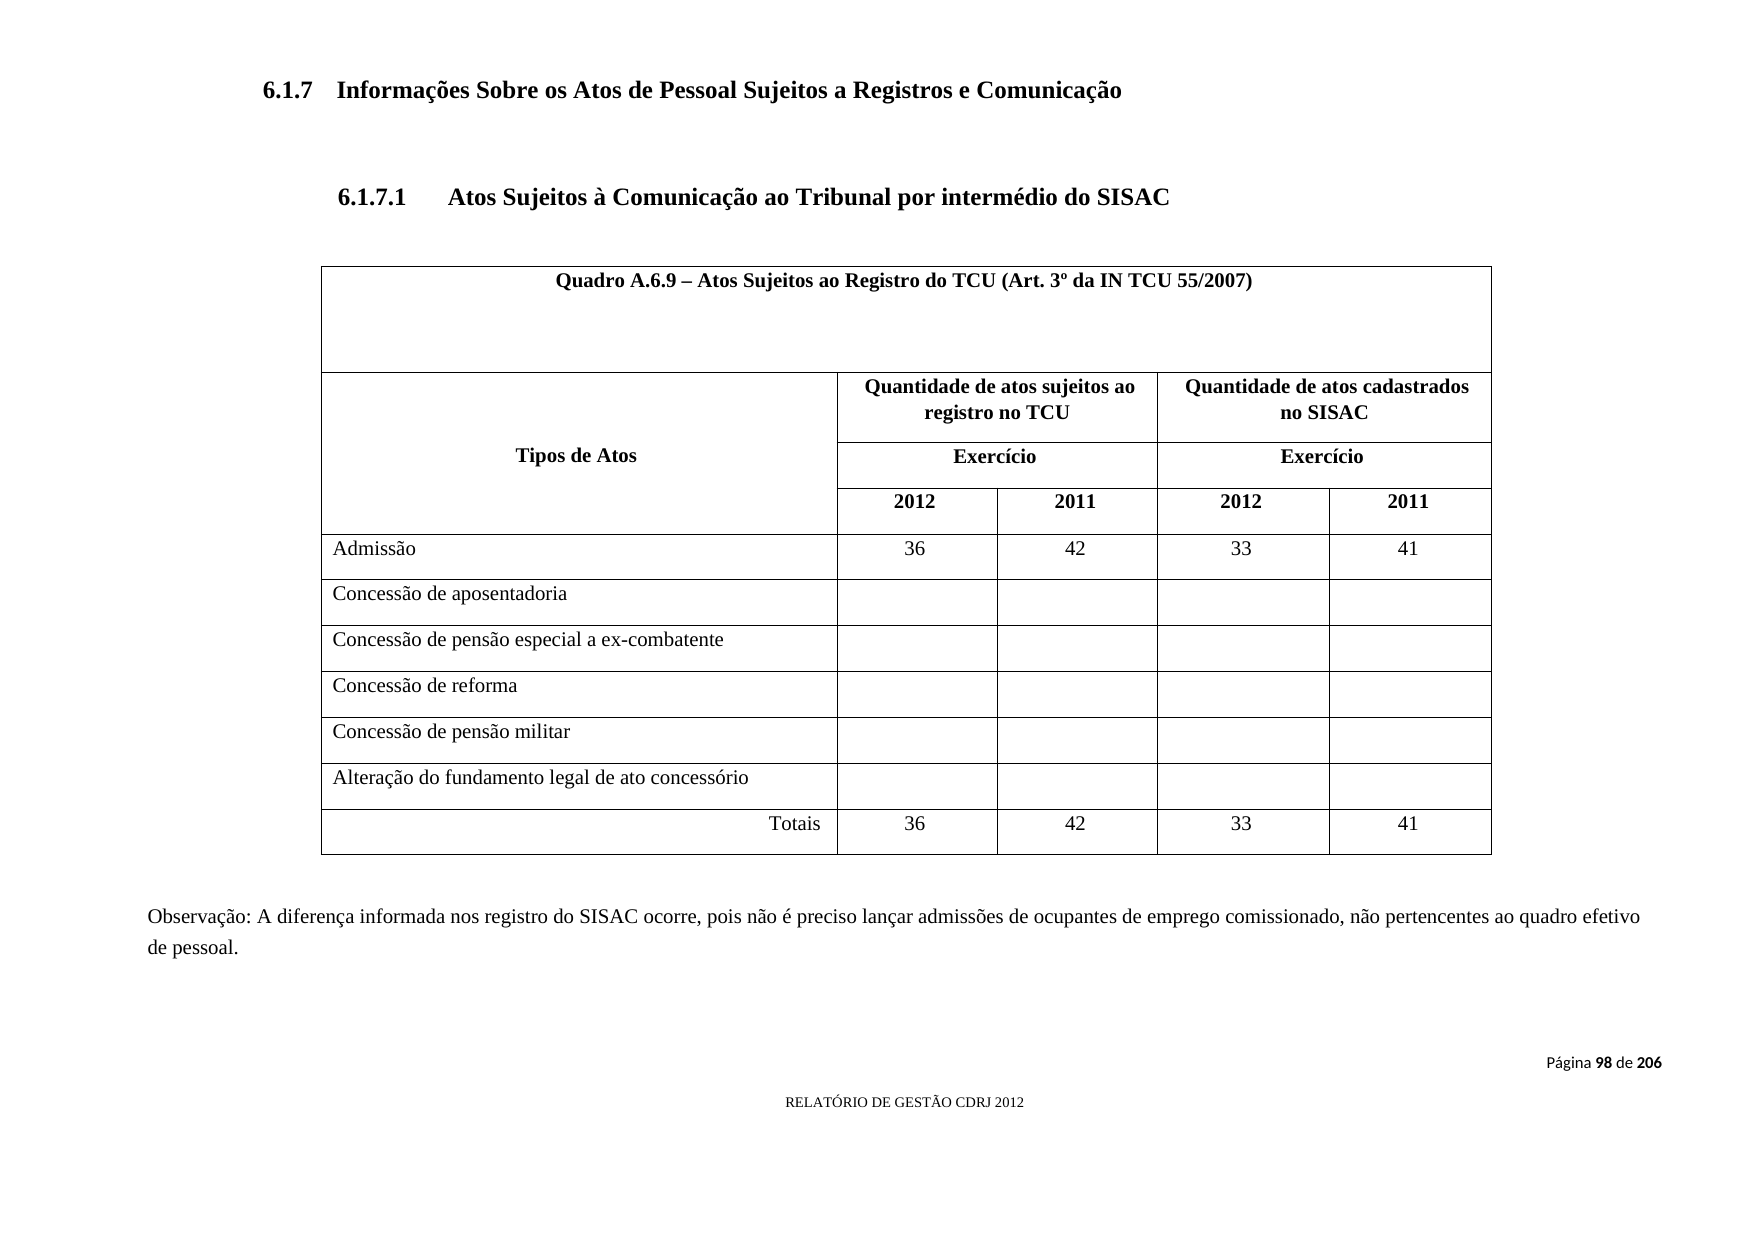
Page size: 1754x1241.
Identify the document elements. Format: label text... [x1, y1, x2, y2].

table_cell 33 [1158, 810, 1329, 854]
table_cell [838, 718, 997, 762]
table_cell [838, 672, 997, 717]
table_cell Exercício [1158, 443, 1491, 487]
table_cell 42 [998, 810, 1157, 854]
table_cell [1158, 764, 1329, 808]
table_cell Totais [322, 810, 837, 854]
table_cell [838, 626, 997, 671]
table_cell [1330, 718, 1491, 762]
table_cell [998, 718, 1157, 762]
table_cell Concessão de pensão militar [322, 718, 837, 762]
list Atos Sujeitos à Comunicação ao Tribunal por intermédio do SISAC [338, 182, 1664, 210]
table_cell 42 [998, 535, 1157, 579]
table_cell [838, 764, 997, 808]
table_cell [998, 626, 1157, 671]
table_cell [1330, 626, 1491, 671]
table_cell [1158, 718, 1329, 762]
table_cell 41 [1330, 810, 1491, 854]
table_cell Concessão de aposentadoria [322, 580, 837, 625]
table_cell [1330, 672, 1491, 717]
text Observação: A diferença informada nos registro do SISAC ocorre, pois não é preciso lançar admissões de ocupantes de emprego comissionado, não pertencentes ao quadro efetivo de pessoal. [147, 904, 1664, 959]
table_cell [998, 580, 1157, 625]
table_cell [998, 764, 1157, 808]
table_cell [1330, 764, 1491, 808]
table_cell Tipos de Atos [322, 373, 837, 533]
table_cell 41 [1330, 535, 1491, 579]
table_cell 2012 [1158, 489, 1329, 533]
table_cell 36 [838, 810, 997, 854]
list Informações Sobre os Atos de Pessoal Sujeitos a Registros e Comunicação [263, 75, 1664, 104]
table_cell Exercício [838, 443, 1157, 487]
table_cell Concessão de pensão especial a ex-combatente [322, 626, 837, 671]
table_cell Concessão de reforma [322, 672, 837, 717]
table_cell 2011 [998, 489, 1157, 533]
table_cell Alteração do fundamento legal de ato concessório [322, 764, 837, 808]
table_cell Quantidade de atos sujeitos ao registro no TCU [838, 373, 1157, 442]
table_cell [1330, 580, 1491, 625]
table_cell [998, 672, 1157, 717]
table_cell 36 [838, 535, 997, 579]
table_cell [838, 580, 997, 625]
table_cell 2012 [838, 489, 997, 533]
table_cell [1158, 672, 1329, 717]
table_header Quadro A.6.9 – Atos Sujeitos ao Registro do TCU (Art. 3º da IN TCU 55/2007) [322, 267, 1491, 372]
table_cell [1158, 580, 1329, 625]
table_cell 33 [1158, 535, 1329, 579]
table_cell Admissão [322, 535, 837, 579]
table_cell [1158, 626, 1329, 671]
table_cell 2011 [1330, 489, 1491, 533]
table_cell Quantidade de atos cadastrados no SISAC [1158, 373, 1491, 442]
